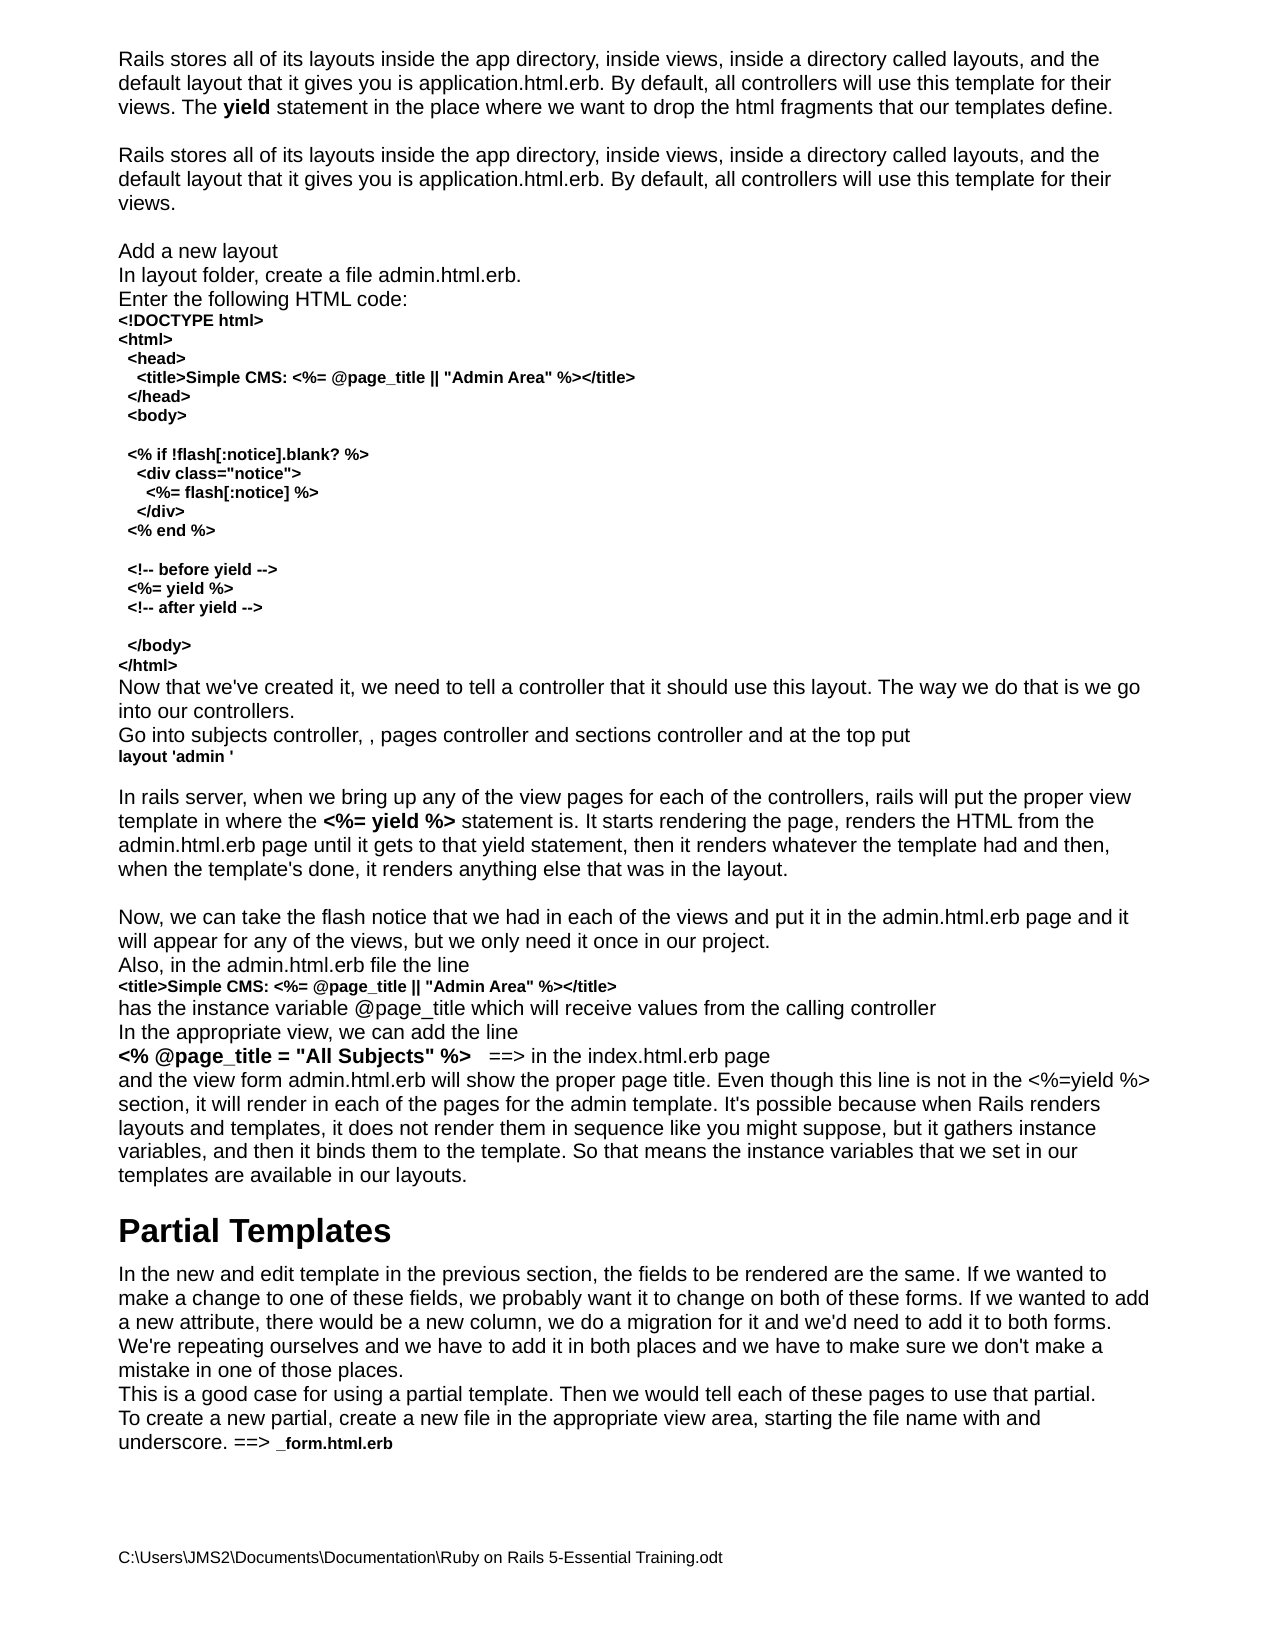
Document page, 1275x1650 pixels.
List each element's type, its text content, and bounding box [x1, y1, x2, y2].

text </div> [118, 502, 1157, 521]
text <!-- before yield --> [118, 559, 1157, 579]
text Now, we can take the flash notice that we had in each of the views and put it in the admin.html.erb page and it will appear for any of the views, but we only need it once in our project. [118, 904, 1157, 952]
text Also, in the admin.html.erb file the line [118, 952, 1157, 976]
text <%= yield %> [118, 579, 1157, 598]
text </head> [118, 387, 1157, 406]
text <%= flash[:notice] %> [118, 483, 1157, 502]
text In the appropriate view, we can add the line [118, 1019, 1157, 1043]
text layout 'admin ' [118, 746, 1157, 766]
text Go into subjects controller, , pages controller and sections controller and at the top put [118, 722, 1157, 746]
text <title>Simple CMS: <%= @page_title || "Admin Area" %></title> [118, 976, 1157, 996]
text <head> [118, 349, 1157, 368]
text <% @page_title = "All Subjects" %> ==> in the index.html.erb page [118, 1043, 1157, 1067]
text Now that we've created it, we need to tell a controller that it should use this layout. The way we do that is we go into our controllers. [118, 674, 1157, 722]
text Rails stores all of its layouts inside the app directory, inside views, inside a directory called layouts, and the default layout that it gives you is application.html.erb. By default, all controllers will use this template for their views. The yield statement in the place where we want to drop the html fragments that our templates define. [118, 47, 1157, 119]
text <% if !flash[:notice].blank? %> [118, 444, 1157, 464]
text <!-- after yield --> [118, 598, 1157, 617]
text <html> [118, 329, 1157, 349]
text In layout folder, create a file admin.html.erb. [118, 262, 1157, 286]
text <% end %> [118, 521, 1157, 540]
text </body> [118, 636, 1157, 655]
text In rails server, when we bring up any of the view pages for each of the controllers, rails will put the proper view template in where the <%= yield %> statement is. It starts rendering the page, renders the HTML from the admin.html.erb page until it gets to that yield statement, then it renders whatever the template had and then, when the template's done, it renders anything else that was in the layout. [118, 785, 1157, 881]
text <div class="notice"> [118, 464, 1157, 483]
text In the new and edit template in the previous section, the fields to be rendered are the same. If we wanted to make a change to one of these fields, we probably want it to change on both of these forms. If we wanted to add a new attribute, there would be a new column, we do a migration for it and we'd need to add it to both forms. We're repeating ourselves and we have to add it in both places and we have to make sure we don't make a mistake in one of those places. [118, 1262, 1157, 1382]
text To create a new partial, create a new file in the appropriate view area, starting the file name with and underscore. ==> _form.html.erb [118, 1406, 1157, 1454]
text <!DOCTYPE html> [118, 310, 1157, 329]
text Add a new layout [118, 238, 1157, 262]
subtitle Partial Templates [118, 1211, 1157, 1250]
text <title>Simple CMS: <%= @page_title || "Admin Area" %></title> [118, 368, 1157, 387]
text Enter the following HTML code: [118, 286, 1157, 310]
text <body> [118, 406, 1157, 425]
text Rails stores all of its layouts inside the app directory, inside views, inside a directory called layouts, and the default layout that it gives you is application.html.erb. By default, all controllers will use this template for their views. [118, 143, 1157, 214]
text has the instance variable @page_title which will receive values from the calling controller [118, 996, 1157, 1019]
text and the view form admin.html.erb will show the proper page title. Even though this line is not in the <%=yield %> section, it will render in each of the pages for the admin template. It's possible because when Rails renders layouts and templates, it does not render them in sequence like you might suppose, but it gathers instance variables, and then it binds them to the template. So that means the instance variables that we set in our templates are available in our layouts. [118, 1067, 1157, 1187]
text This is a good case for using a partial template. Then we would tell each of these pages to use that partial. [118, 1382, 1157, 1406]
text </html> [118, 655, 1157, 674]
